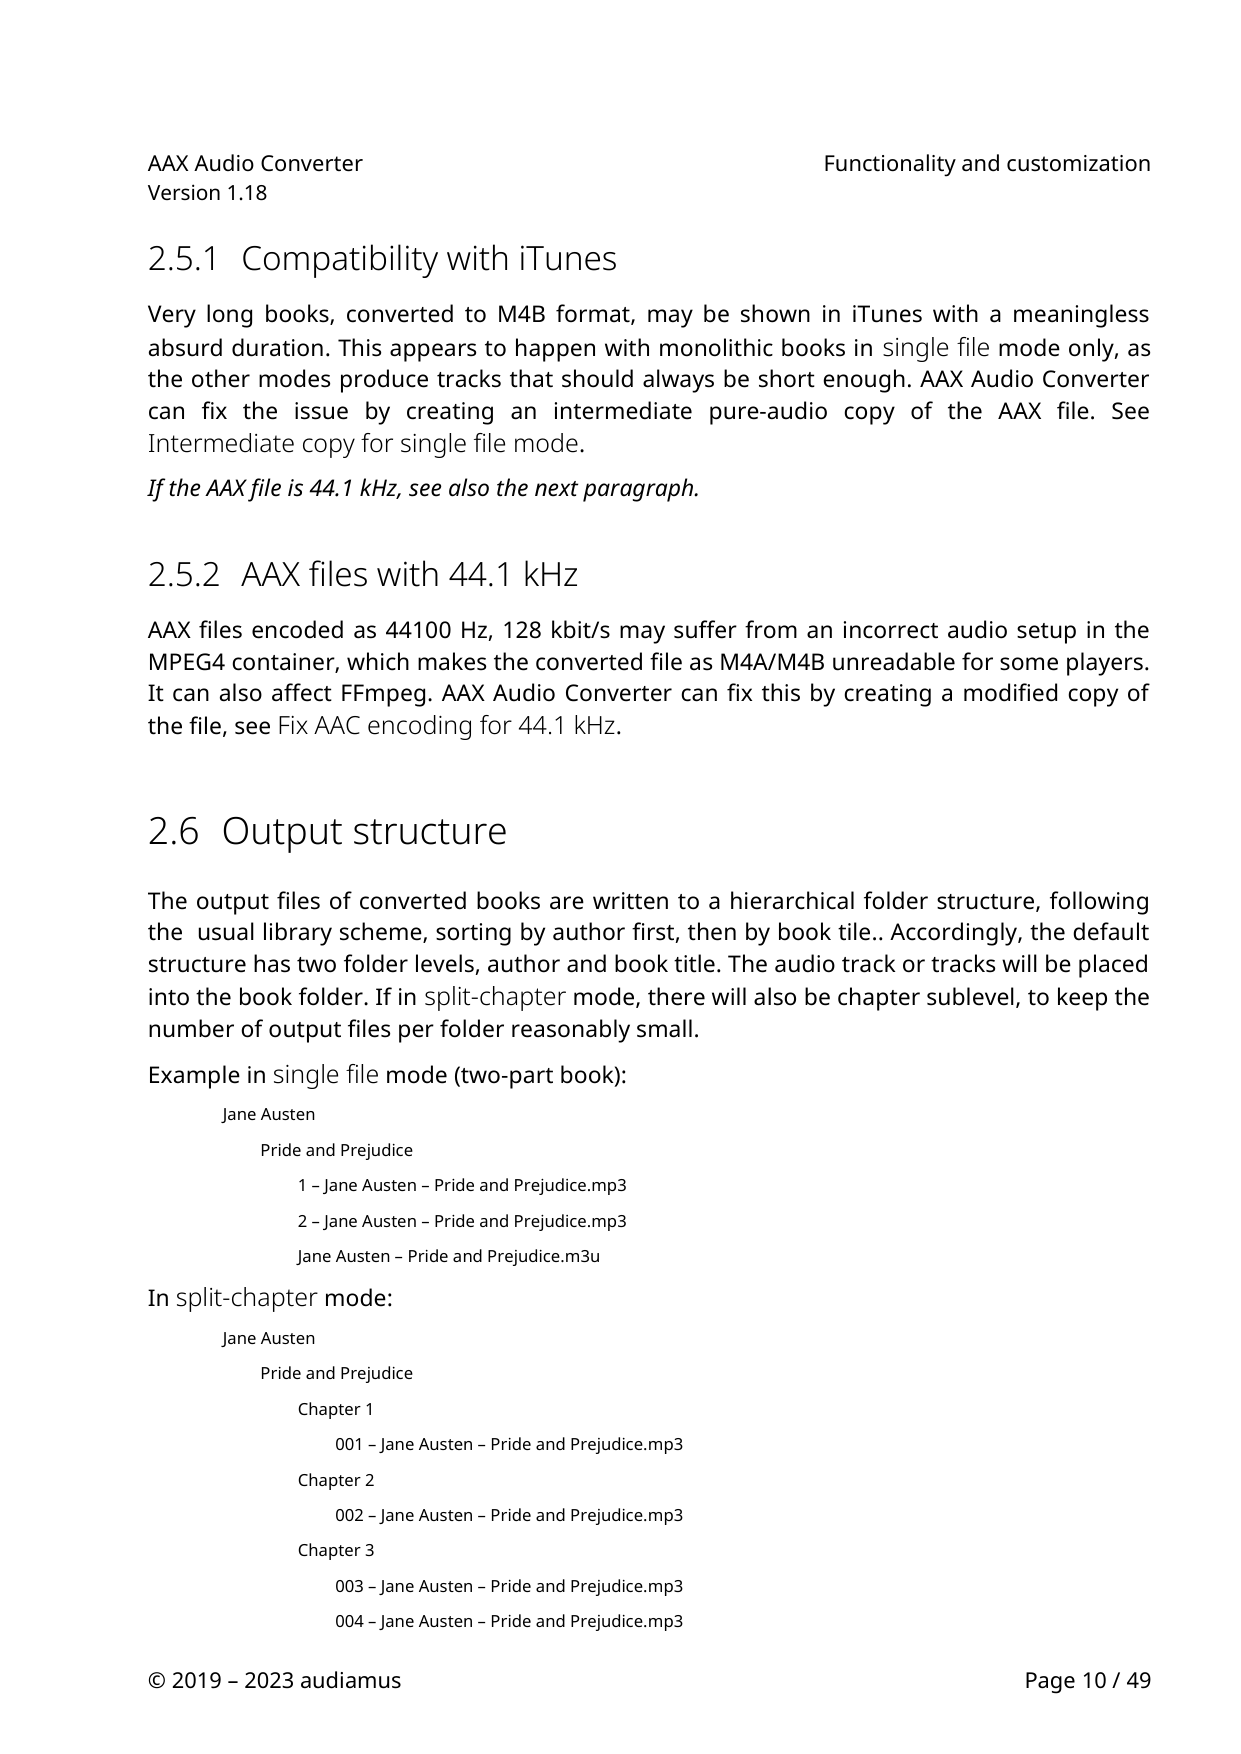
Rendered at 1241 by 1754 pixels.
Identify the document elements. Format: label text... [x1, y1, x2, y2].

text Example in single file mode (two-part book): [148, 1056, 1152, 1090]
subtitle Output structure [148, 804, 1152, 856]
list 004 – Jane Austen – Pride and Prejudice.mp3 [298, 1609, 1152, 1633]
list 002 – Jane Austen – Pride and Prejudice.mp3 [298, 1503, 1152, 1526]
list Chapter 1 [260, 1397, 1152, 1420]
list Chapter 2 [260, 1468, 1152, 1491]
text Very long books, converted to M4B format, may be shown in iTunes with a meaningless absurd duration. This appears to happen with monolithic books in single file mode only, as the other modes produce tracks that should always be short enough. AAX Audio Converter can fix the issue by creating an intermediate pure-audio copy of the AAX file. See Intermediate copy for single file mode. [148, 298, 1152, 460]
text In split-chapter mode: [148, 1280, 1152, 1314]
list 001 – Jane Austen – Pride and Prejudice.mp3 [298, 1432, 1152, 1456]
text If the AAX file is 44.1 kHz, see also the next paragraph. [148, 472, 1152, 503]
list Pride and Prejudice [223, 1138, 1152, 1161]
text The output files of converted books are written to a hierarchical folder structure, following the usual library scheme, sorting by author first, then by book tile.. Accordingly, the default structure has two folder levels, author and book title. The audio track or tracks will be placed into the book folder. If in split-chapter mode, there will also be chapter sublevel, to keep the number of output files per folder reasonably small. [148, 885, 1152, 1044]
list 2 – Jane Austen – Pride and Prejudice.mp3 [260, 1209, 1152, 1232]
list Jane Austen [185, 1103, 1152, 1126]
list Chapter 3 [260, 1539, 1152, 1562]
list 003 – Jane Austen – Pride and Prejudice.mp3 [298, 1574, 1152, 1597]
subtitle AAX files with 44.1 kHz [148, 551, 1152, 597]
list Jane Austen [185, 1326, 1152, 1349]
subtitle Compatibility with iTunes [148, 235, 1152, 281]
list 1 – Jane Austen – Pride and Prejudice.mp3 [260, 1174, 1152, 1197]
text AAX files encoded as 44100 Hz, 128 kbit/s may suffer from an incorrect audio setup in the MPEG4 container, which makes the converted file as M4A/M4B unreadable for some players. It can also affect FFmpeg. AAX Audio Converter can fix this by creating a modified copy of the file, see Fix AAC encoding for 44.1 kHz. [148, 614, 1152, 742]
list Pride and Prejudice [223, 1362, 1152, 1385]
list Jane Austen – Pride and Prejudice.m3u [260, 1244, 1152, 1267]
